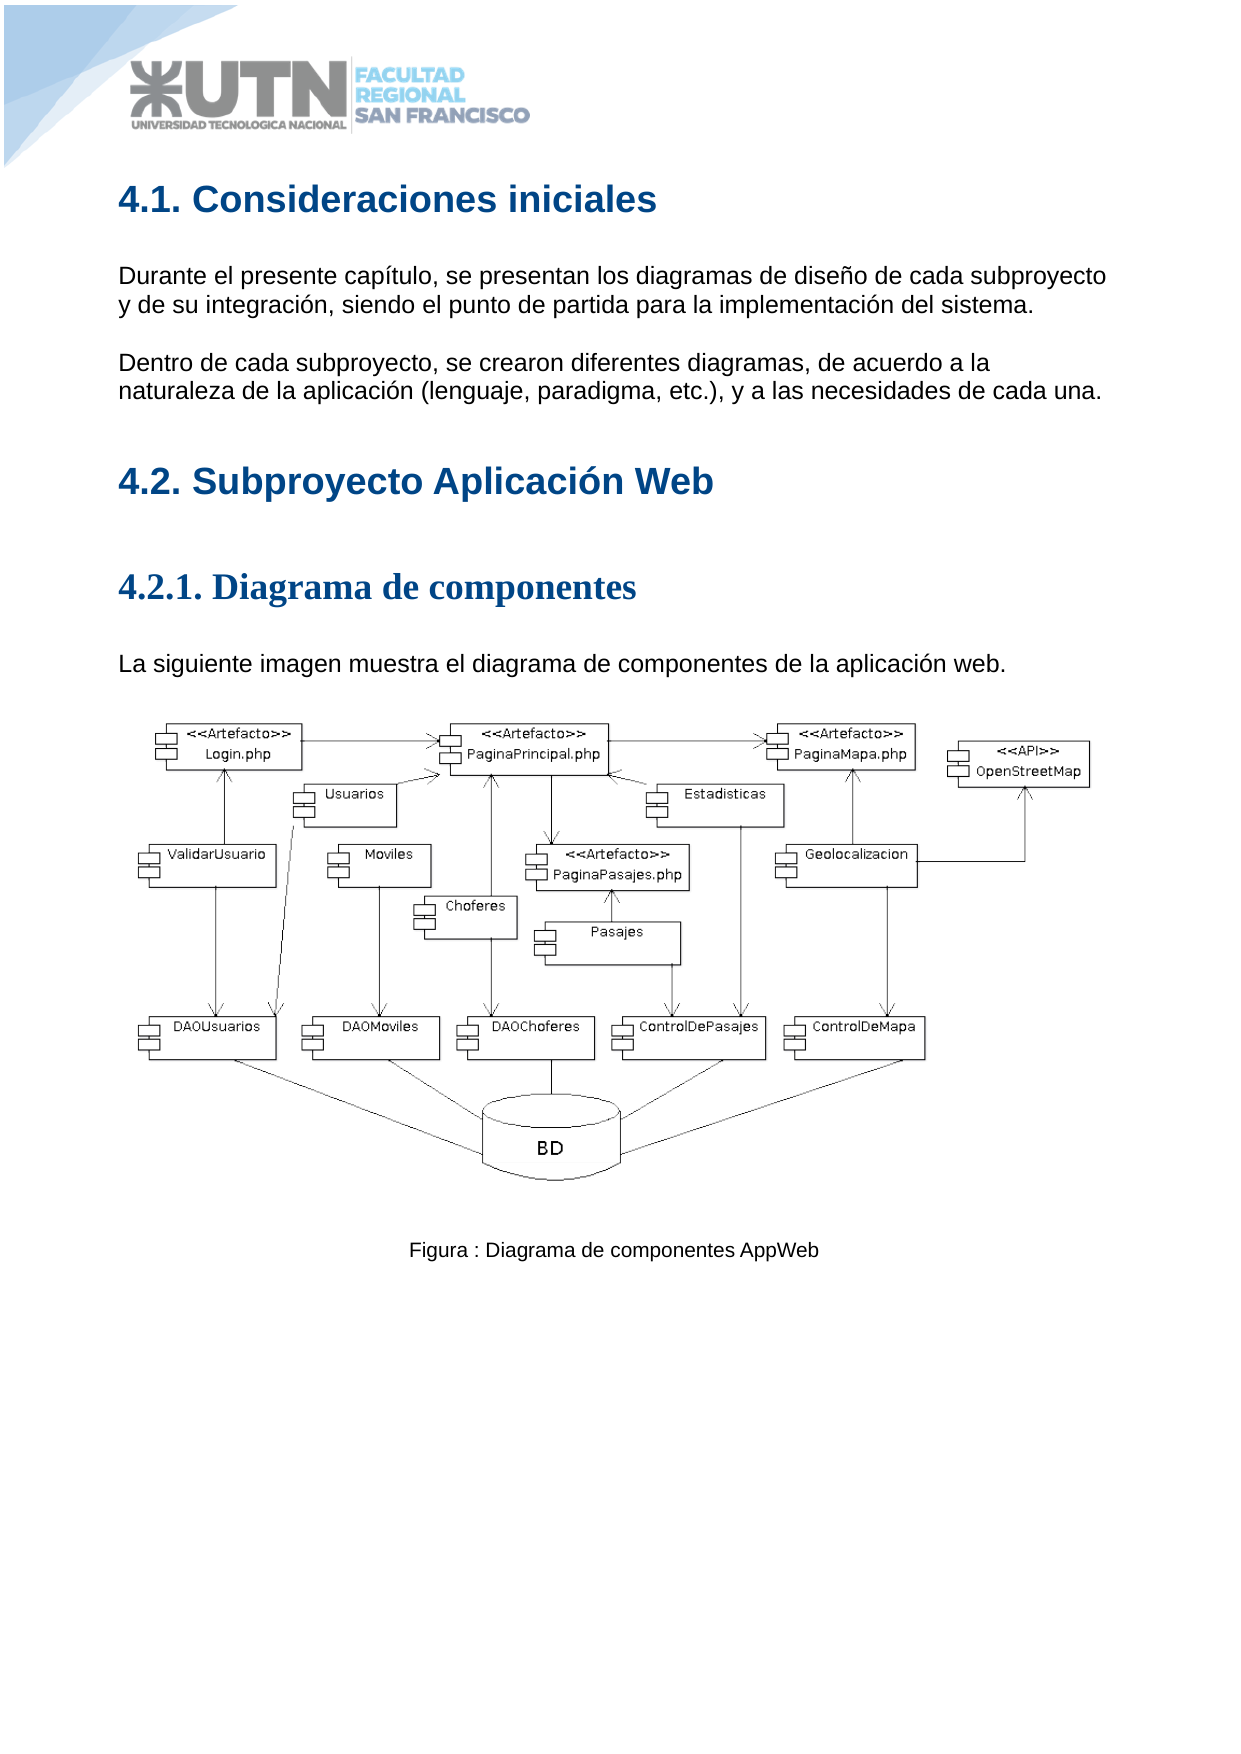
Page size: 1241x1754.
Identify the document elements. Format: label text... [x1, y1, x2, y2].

subtitle 4.2. Subproyecto Aplicación Web [118, 459, 1110, 502]
picture [112, 706, 1117, 1239]
text Dentro de cada subproyecto, se crearon diferentes diagramas, de acuerdo a la naturaleza de la aplicación (lenguaje, paradigma, etc.), y a las necesidades de cada una. [118, 347, 1110, 405]
text Durante el presente capítulo, se presentan los diagramas de diseño de cada subproyecto y de su integración, siendo el punto de partida para la implementación del sistema. [118, 261, 1110, 319]
picture [3, 5, 532, 169]
text Figura : Diagrama de componentes AppWeb [118, 1239, 1110, 1262]
subtitle 4.2.1. Diagrama de componentes [118, 564, 1110, 608]
subtitle 4.1. Consideraciones iniciales [118, 176, 1110, 220]
text La siguiente imagen muestra el diagrama de componentes de la aplicación web. [118, 649, 1110, 678]
